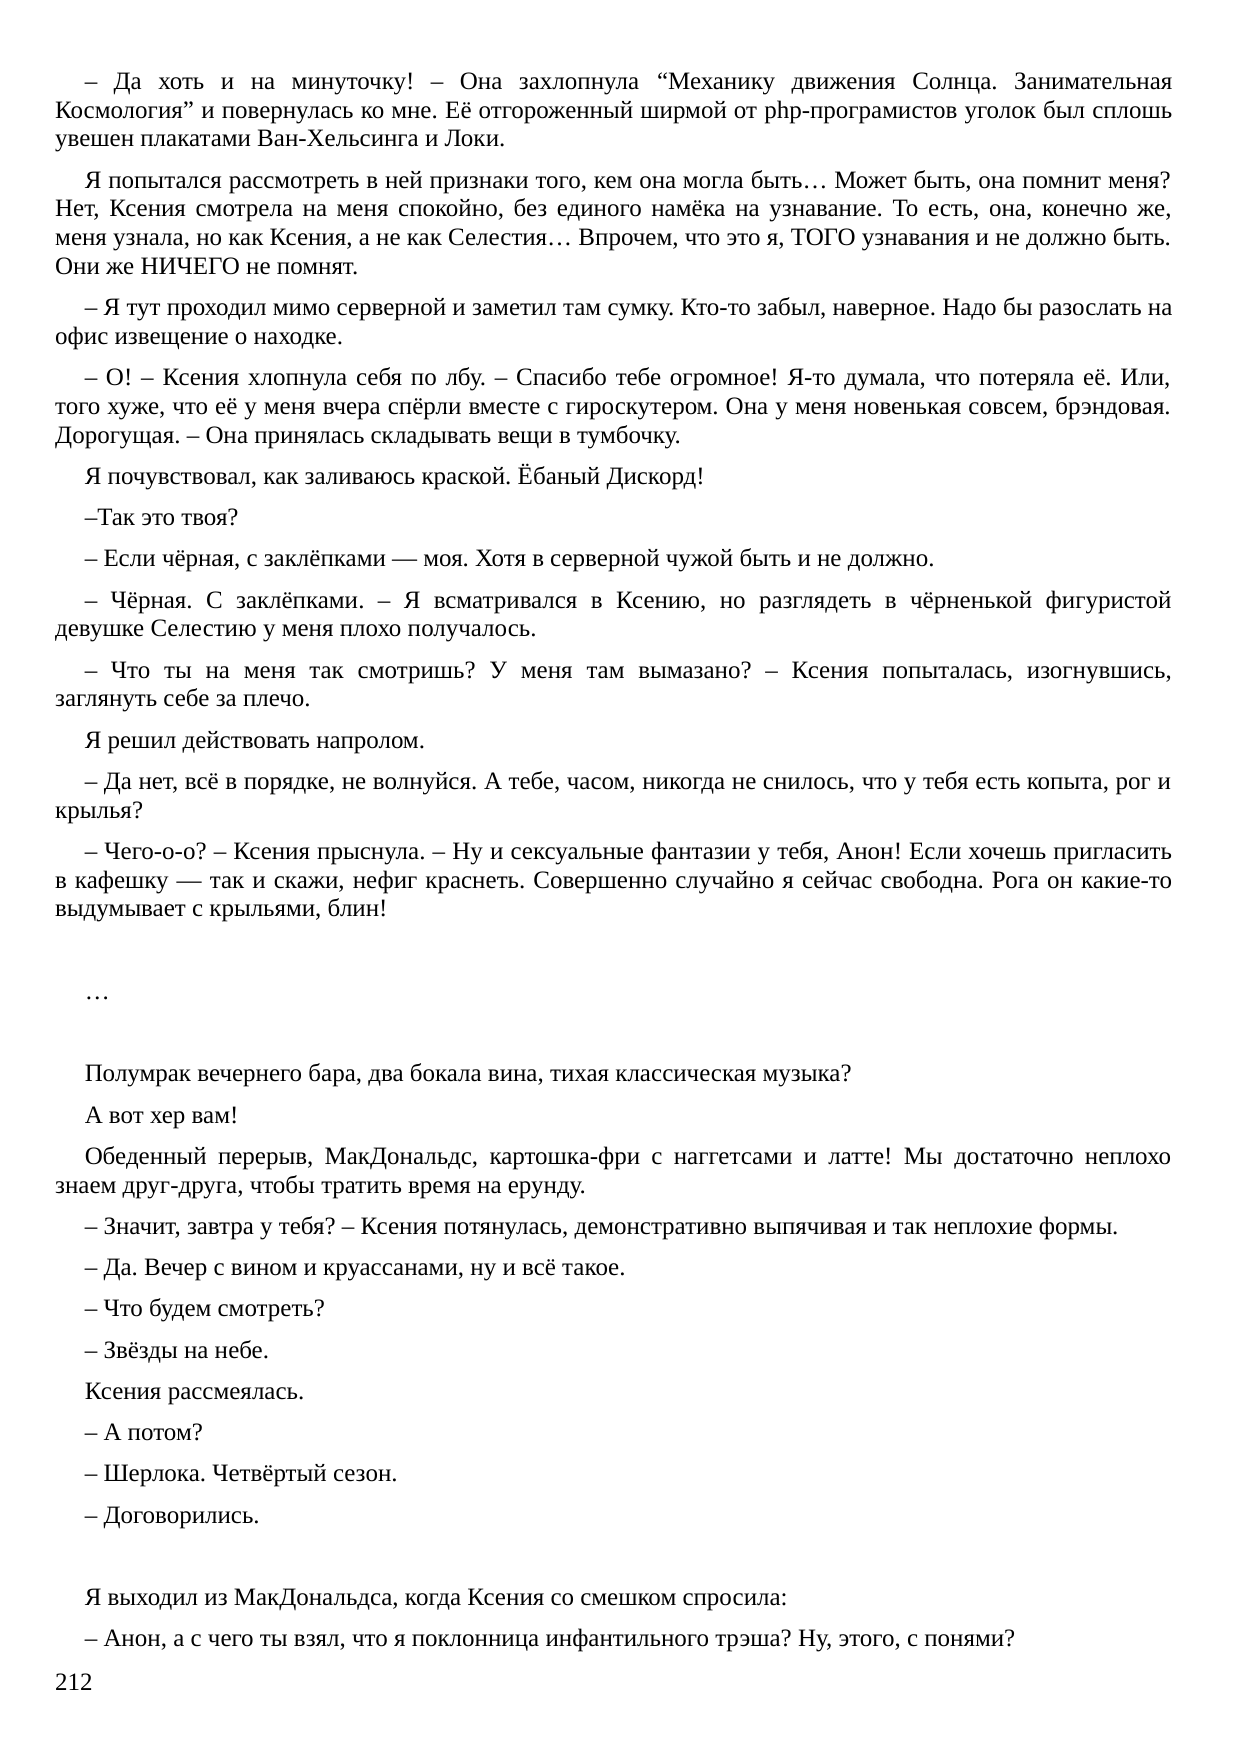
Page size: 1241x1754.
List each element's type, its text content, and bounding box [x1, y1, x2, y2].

text – О! – Ксения хлопнула себя по лбу. – Спасибо тебе огромное! Я-то думала, что потеряла её. Или, того хуже, что её у меня вчера спёрли вместе с гироскутером. Она у меня новенькая совсем, брэндовая. Дорогущая. – Она принялась складывать вещи в тумбочку. [55, 362, 1173, 448]
text Ксения рассмеялась. [55, 1376, 1173, 1405]
text Обеденный перерыв, МакДональдс, картошка-фри с наггетсами и латте! Мы достаточно неплохо знаем друг-друга, чтобы тратить время на ерунду. [55, 1141, 1173, 1198]
text Я выходил из МакДональдса, когда Ксения со смешком спросила: [55, 1582, 1173, 1611]
text – Да хоть и на минуточку! – Она захлопнула “Механику движения Солнца. Занимательная Космология” и повернулась ко мне. Её отгороженный ширмой от php-програмистов уголок был сплошь увешен плакатами Ван-Хельсинга и Локи. [55, 66, 1173, 152]
text – Шерлока. Четвёртый сезон. [55, 1458, 1173, 1487]
text – Да. Вечер с вином и круассанами, ну и всё такое. [55, 1252, 1173, 1281]
text – Что ты на меня так смотришь? У меня там вымазано? – Ксения попыталась, изогнувшись, заглянуть себе за плечо. [55, 655, 1173, 712]
text – Значит, завтра у тебя? – Ксения потянулась, демонстративно выпячивая и так неплохие формы. [55, 1211, 1173, 1240]
text … [55, 976, 1173, 1005]
text – Что будем смотреть? [55, 1293, 1173, 1322]
text – Звёзды на небе. [55, 1335, 1173, 1363]
text Я попытался рассмотреть в ней признаки того, кем она могла быть… Может быть, она помнит меня? Нет, Ксения смотрела на меня спокойно, без единого намёка на узнавание. То есть, она, конечно же, меня узнала, но как Ксения, а не как Селестия… Впрочем, что это я, ТОГО узнавания и не должно быть. Они же НИЧЕГО не помнят. [55, 165, 1173, 280]
text – Чёрная. С заклёпками. – Я всматривался в Ксению, но разглядеть в чёрненькой фигуристой девушке Селестию у меня плохо получалось. [55, 585, 1173, 642]
text Я решил действовать напролом. [55, 725, 1173, 753]
text Я почувствовал, как заливаюсь краской. Ёбаный Дискорд! [55, 461, 1173, 490]
text – Анон, а с чего ты взял, что я поклонница инфантильного трэша? Ну, этого, с понями? [55, 1623, 1173, 1652]
text А вот хер вам! [55, 1100, 1173, 1128]
text – А потом? [55, 1417, 1173, 1446]
text –Так это твоя? [55, 502, 1173, 531]
text – Да нет, всё в порядке, не волнуйся. А тебе, часом, никогда не снилось, что у тебя есть копыта, рог и крылья? [55, 766, 1173, 823]
text – Я тут проходил мимо серверной и заметил там сумку. Кто-то забыл, наверное. Надо бы разослать на офис извещение о находке. [55, 292, 1173, 350]
text – Если чёрная, с заклёпками — моя. Хотя в серверной чужой быть и не должно. [55, 543, 1173, 572]
text Полумрак вечернего бара, два бокала вина, тихая классическая музыка? [55, 1058, 1173, 1087]
text – Договорились. [55, 1500, 1173, 1528]
text – Чего-о-о? – Ксения прыснула. – Ну и сексуальные фантазии у тебя, Анон! Если хочешь пригласить в кафешку — так и скажи, нефиг краснеть. Совершенно случайно я сейчас свободна. Рога он какие-то выдумывает с крыльями, блин! [55, 836, 1173, 922]
